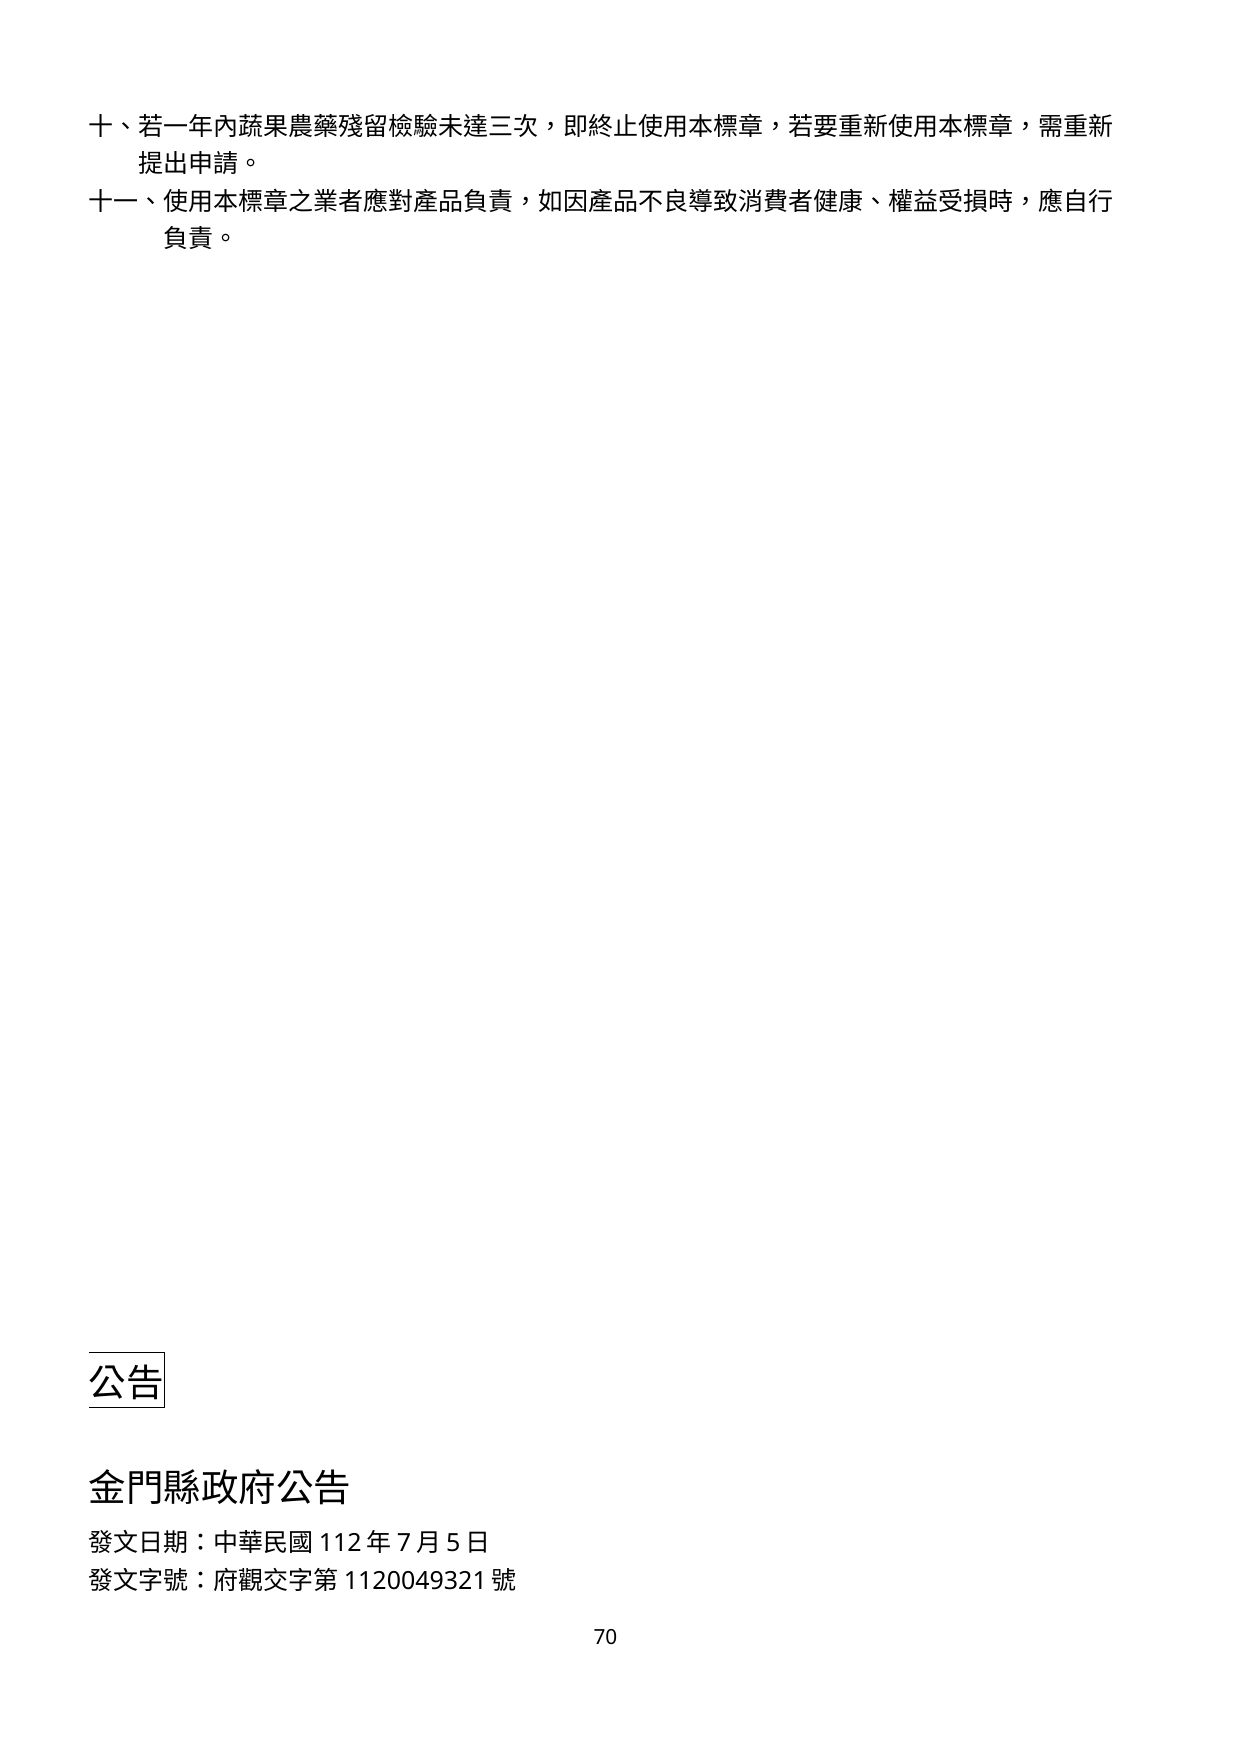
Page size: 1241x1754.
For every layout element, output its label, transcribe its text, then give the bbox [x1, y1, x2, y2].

text 提出申請。 [89, 143, 1122, 180]
text 發文字號：府觀交字第1120049321號 [89, 1559, 1122, 1597]
text 負責。 [89, 218, 1122, 255]
text 金門縣政府公告 [89, 1447, 1122, 1522]
subtitle 公告 [89, 1343, 1122, 1418]
text 發文日期：中華民國112年7月5日 [89, 1522, 1122, 1559]
text 十一、使用本標章之業者應對產品負責，如因產品不良導致消費者健康、權益受損時，應自行 [89, 180, 1122, 218]
text 十、若一年內蔬果農藥殘留檢驗未達三次，即終止使用本標章，若要重新使用本標章，需重新 [89, 105, 1122, 143]
